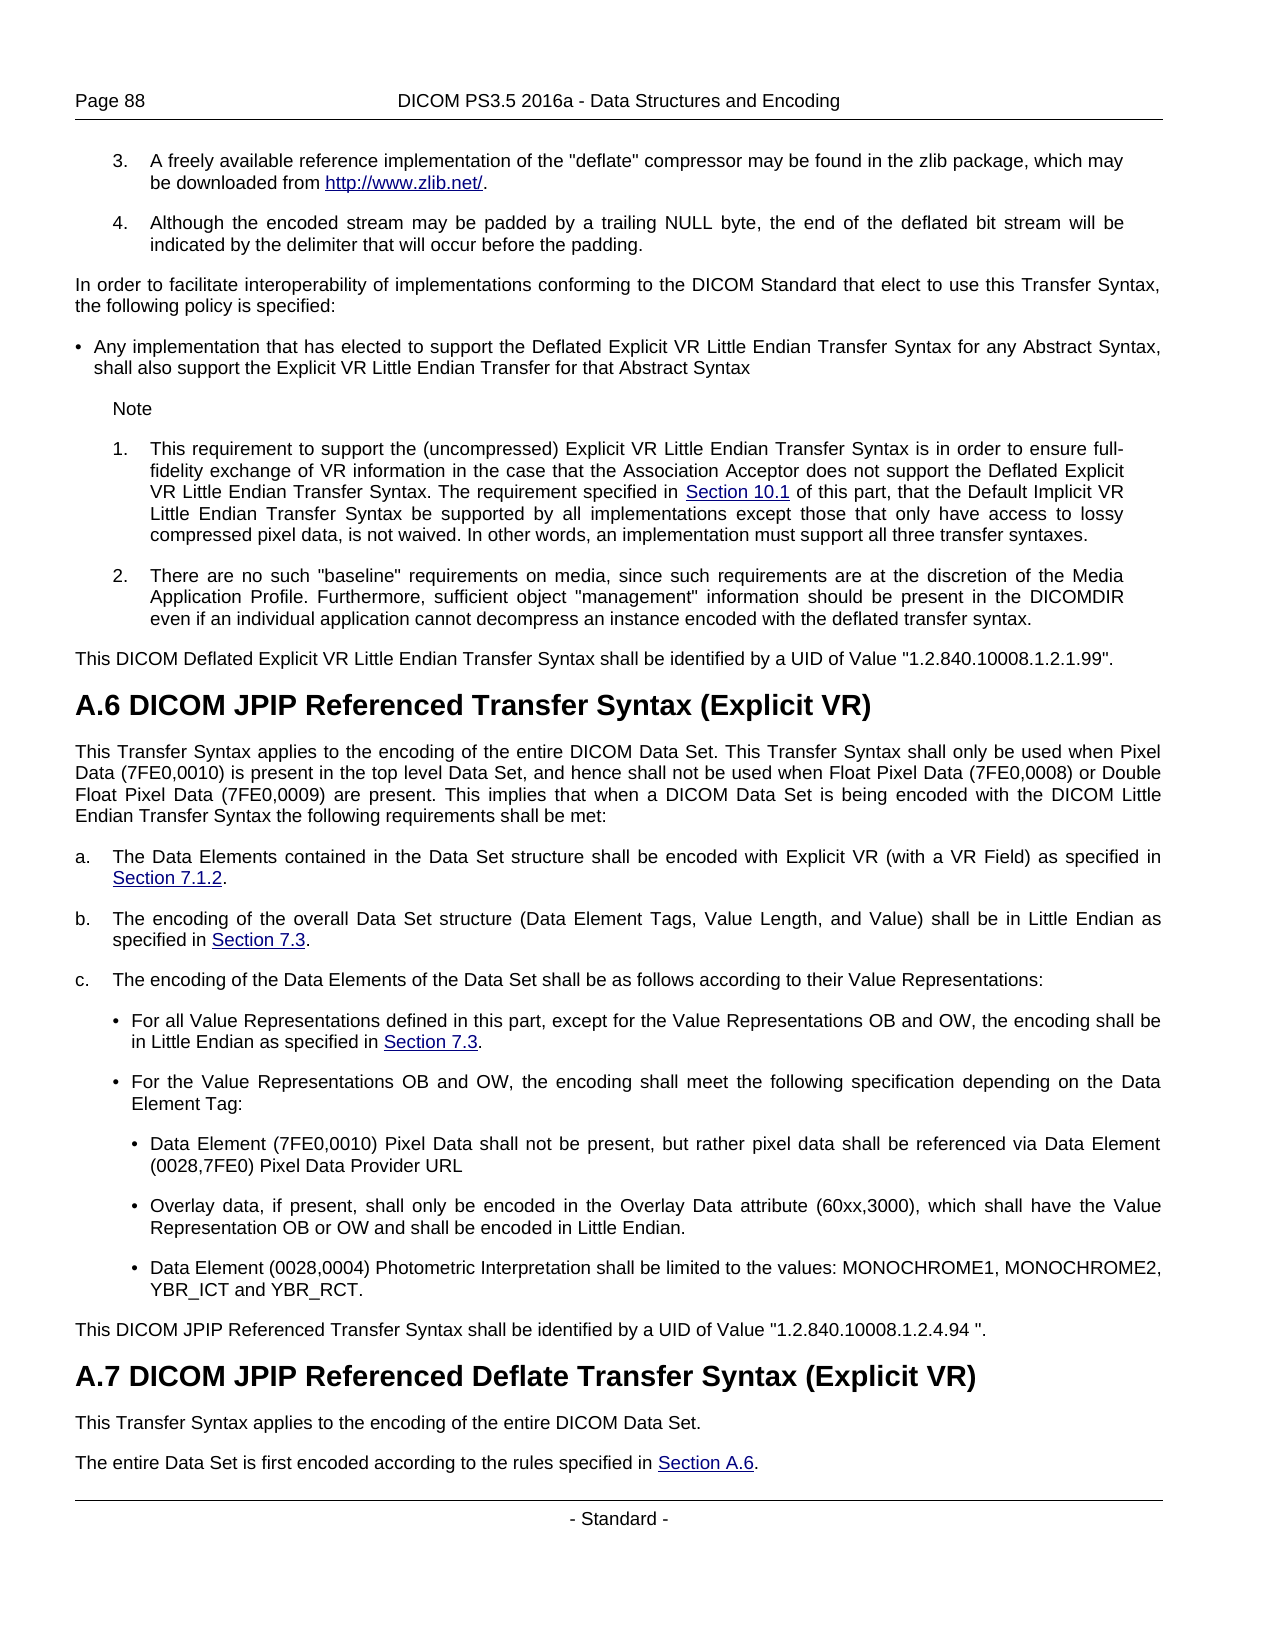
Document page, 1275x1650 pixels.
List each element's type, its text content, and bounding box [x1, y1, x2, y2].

text In order to facilitate interoperability of implementations conforming to the DICOM Standard that elect to use this Transfer Syntax, the following policy is specified: [75, 274, 1162, 317]
list A freely available reference implementation of the "deflate" compressor may be found in the zlib package, which may be downloaded from http://​www.zlib.net/. [112, 150, 1125, 193]
text A.7 DICOM JPIP Referenced Deflate Transfer Syntax (Explicit VR) [75, 1359, 1162, 1393]
list Any implementation that has elected to support the Deflated Explicit VR Little Endian Transfer Syntax for any Abstract Syntax, shall also support the Explicit VR Little Endian Transfer for that Abstract Syntax [75, 336, 1162, 379]
list Data Element (0028,0004) Photometric Interpretation shall be limited to the values: MONOCHROME1, MONOCHROME2, YBR_ICT and YBR_RCT. [131, 1257, 1162, 1300]
list Although the encoded stream may be padded by a trailing NULL byte, the end of the deflated bit stream will be indicated by the delimiter that will occur before the padding. [112, 212, 1125, 255]
list The encoding of the Data Elements of the Data Set shall be as follows according to their Value Representations: [75, 969, 1162, 991]
list Data Element (7FE0,0010) Pixel Data shall not be present, but rather pixel data shall be referenced via Data Element (0028,7FE0) Pixel Data Provider URL [131, 1133, 1162, 1176]
list There are no such "baseline" requirements on media, since such requirements are at the discretion of the Media Application Profile. Furthermore, sufficient object "management" information should be present in the DICOMDIR even if an individual application cannot decompress an instance encoded with the deflated transfer syntax. [112, 564, 1125, 629]
text This DICOM JPIP Referenced Transfer Syntax shall be identified by a UID of Value "1.2.840.10008.1.2.4.94 ". [75, 1319, 1162, 1340]
text This Transfer Syntax applies to the encoding of the entire DICOM Data Set. This Transfer Syntax shall only be used when Pixel Data (7FE0,0010) is present in the top level Data Set, and hence shall not be used when Float Pixel Data (7FE0,0008) or Double Float Pixel Data (7FE0,0009) are present. This implies that when a DICOM Data Set is being encoded with the DICOM Little Endian Transfer Syntax the following requirements shall be met: [75, 740, 1162, 827]
list For all Value Representations defined in this part, except for the Value Representations OB and OW, the encoding shall be in Little Endian as specified in Section 7.3. [112, 1009, 1162, 1053]
text This Transfer Syntax applies to the encoding of the entire DICOM Data Set. [75, 1411, 1162, 1433]
list For the Value Representations OB and OW, the encoding shall meet the following specification depending on the Data Element Tag: [112, 1071, 1162, 1114]
text This DICOM Deflated Explicit VR Little Endian Transfer Syntax shall be identified by a UID of Value "1.2.840.10008.1.2.1.99". [75, 648, 1162, 669]
text A.6 DICOM JPIP Referenced Transfer Syntax (Explicit VR) [75, 688, 1162, 722]
text Note [112, 397, 1125, 419]
list This requirement to support the (uncompressed) Explicit VR Little Endian Transfer Syntax is in order to ensure full-fidelity exchange of VR information in the case that the Association Acceptor does not support the Deflated Explicit VR Little Endian Transfer Syntax. The requirement specified in Section 10.1 of this part, that the Default Implicit VR Little Endian Transfer Syntax be supported by all implementations except those that only have access to lossy compressed pixel data, is not waived. In other words, an implementation must support all three transfer syntaxes. [112, 438, 1125, 546]
list The encoding of the overall Data Set structure (Data Element Tags, Value Length, and Value) shall be in Little Endian as specified in Section 7.3. [75, 907, 1162, 950]
text The entire Data Set is first encoded according to the rules specified in Section A.6. [75, 1452, 1162, 1473]
list The Data Elements contained in the Data Set structure shall be encoded with Explicit VR (with a VR Field) as specified in Section 7.1.2. [75, 845, 1162, 888]
list Overlay data, if present, shall only be encoded in the Overlay Data attribute (60xx,3000), which shall have the Value Representation OB or OW and shall be encoded in Little Endian. [131, 1195, 1162, 1238]
